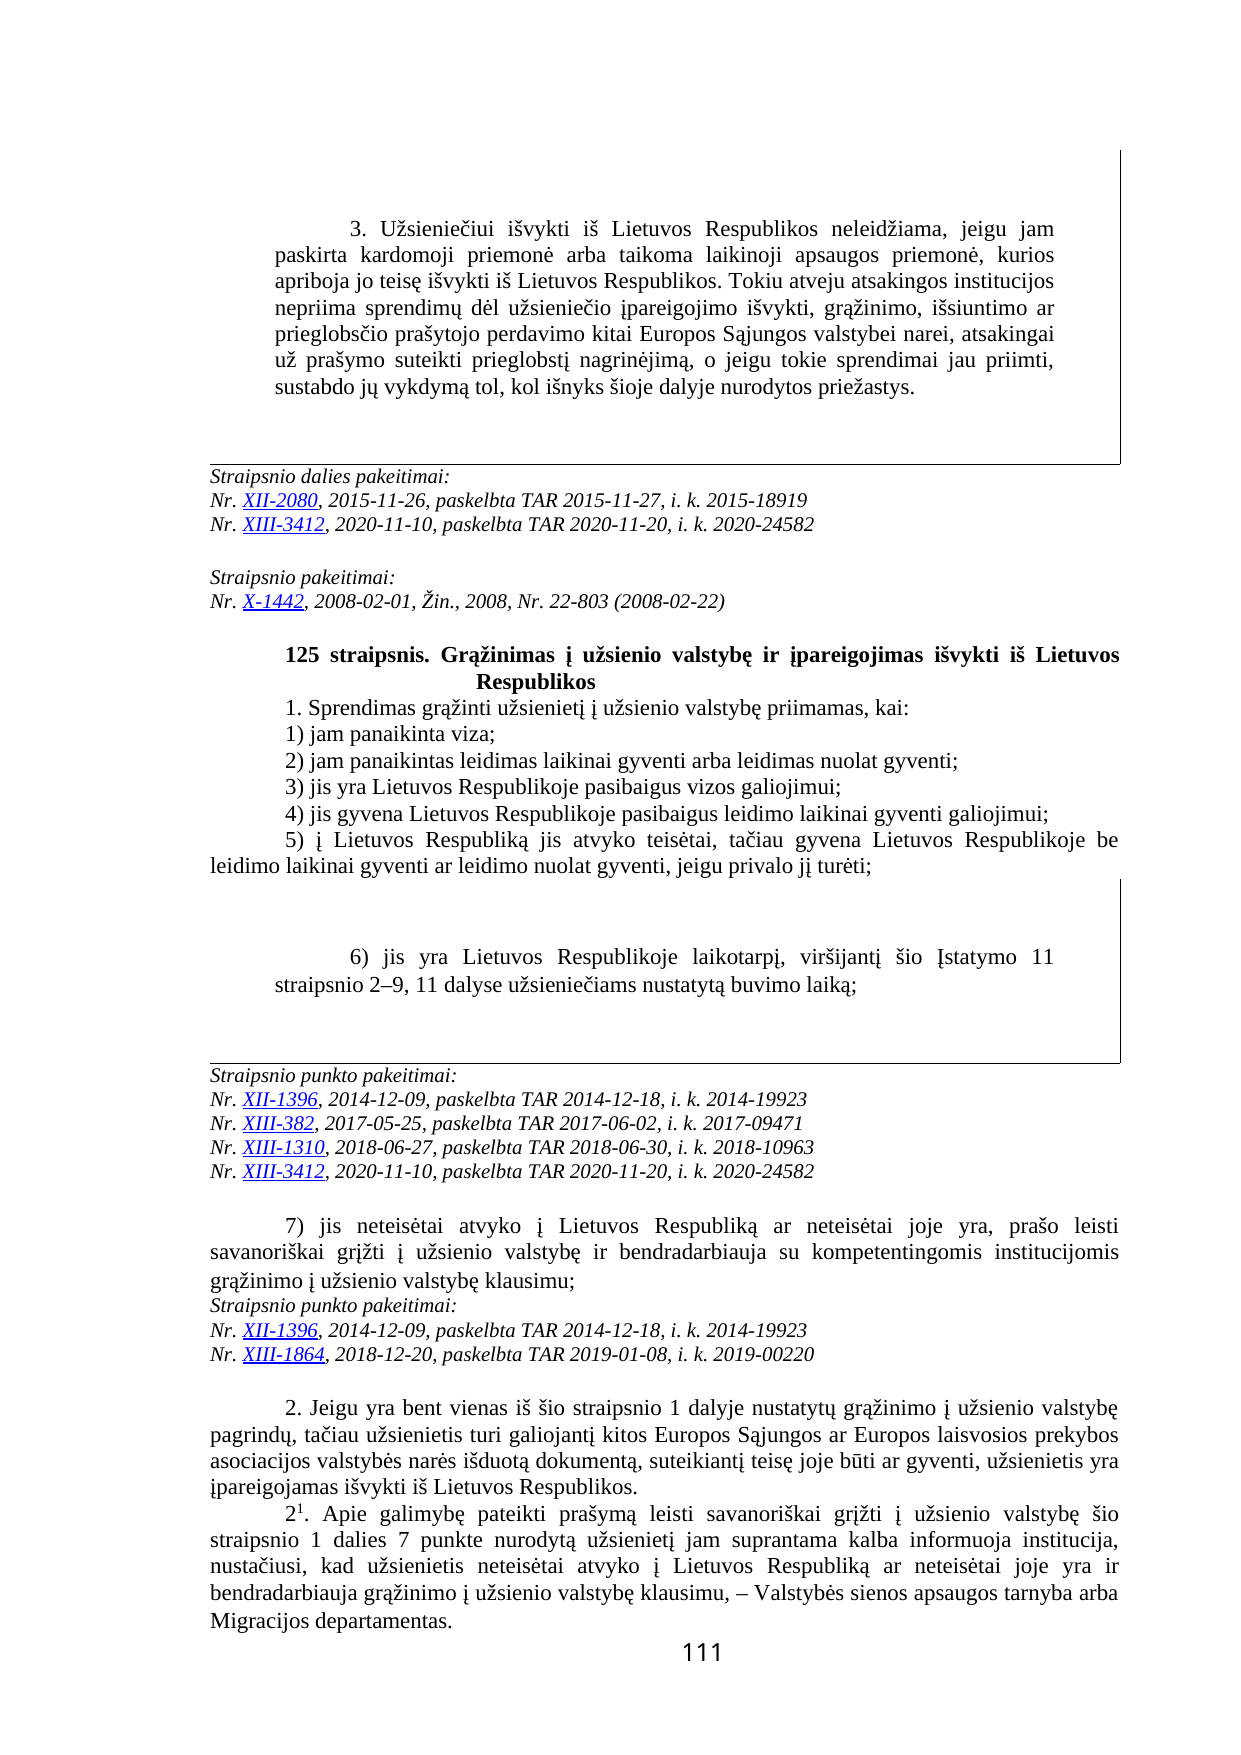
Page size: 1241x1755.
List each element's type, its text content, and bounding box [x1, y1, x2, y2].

text 1. Sprendimas grąžinti užsienietį į užsienio valstybę priimamas, kai: [210, 694, 1120, 721]
text Nr. XII-1396, 2014-12-09, paskelbta TAR 2014-12-18, i. k. 2014-19923 [210, 1087, 1120, 1111]
text 5) į Lietuvos Respubliką jis atvyko teisėtai, tačiau gyvena Lietuvos Respublikoje be leidimo laikinai gyventi ar leidimo nuolat gyventi, jeigu privalo jį turėti; [210, 826, 1120, 879]
text Nr. XII-1396, 2014-12-09, paskelbta TAR 2014-12-18, i. k. 2014-19923 [210, 1317, 1120, 1342]
text 2) jam panaikintas leidimas laikinai gyventi arba leidimas nuolat gyventi; [210, 747, 1120, 773]
text Nr. XIII-382, 2017-05-25, paskelbta TAR 2017-06-02, i. k. 2017-09471 [210, 1111, 1120, 1135]
text Straipsnio punkto pakeitimai: [210, 1063, 1120, 1087]
text 1) jam panaikinta viza; [210, 721, 1120, 747]
text 21. Apie galimybę pateikti prašymą leisti savanoriškai grįžti į užsienio valstybę šio straipsnio 1 dalies 7 punkte nurodytą užsienietį jam suprantama kalba informuoja institucija, nustačiusi, kad užsienietis neteisėtai atvyko į Lietuvos Respubliką ar neteisėtai joje yra ir bendradarbiauja grąžinimo į užsienio valstybę klausimu, – Valstybės sienos apsaugos tarnyba arba Migracijos departamentas. [210, 1500, 1120, 1634]
text Nr. XIII-3412, 2020-11-10, paskelbta TAR 2020-11-20, i. k. 2020-24582 [210, 512, 1120, 536]
text Straipsnio pakeitimai: [210, 564, 1120, 589]
text Nr. XIII-1310, 2018-06-27, paskelbta TAR 2018-06-30, i. k. 2018-10963 [210, 1135, 1120, 1159]
text 6) jis yra Lietuvos Respublikoje laikotarpį, viršijantį šio Įstatymo 11 straipsnio 2–9, 11 dalyse užsieniečiams nustatytą buvimo laiką; [210, 879, 1120, 1063]
text 3) jis yra Lietuvos Respublikoje pasibaigus vizos galiojimui; [210, 773, 1120, 799]
text Straipsnio dalies pakeitimai: [210, 464, 1120, 488]
text 3. Užsieniečiui išvykti iš Lietuvos Respublikos neleidžiama, jeigu jam paskirta kardomoji priemonė arba taikoma laikinoji apsaugos priemonė, kurios apriboja jo teisę išvykti iš Lietuvos Respublikos. Tokiu atveju atsakingos institucijos nepriima sprendimų dėl užsieniečio įpareigojimo išvykti, grąžinimo, išsiuntimo ar prieglobsčio prašytojo perdavimo kitai Europos Sąjungos valstybei narei, atsakingai už prašymo suteikti prieglobstį nagrinėjimą, o jeigu tokie sprendimai jau priimti, sustabdo jų vykdymą tol, kol išnyks šioje dalyje nurodytos priežastys. [210, 150, 1120, 464]
text Straipsnio punkto pakeitimai: [210, 1293, 1120, 1317]
text 2. Jeigu yra bent vienas iš šio straipsnio 1 dalyje nustatytų grąžinimo į užsienio valstybę pagrindų, tačiau užsienietis turi galiojantį kitos Europos Sąjungos ar Europos laisvosios prekybos asociacijos valstybės narės išduotą dokumentą, suteikiantį teisę joje būti ar gyventi, užsienietis yra įpareigojamas išvykti iš Lietuvos Respublikos. [210, 1394, 1120, 1500]
text Nr. XII-2080, 2015-11-26, paskelbta TAR 2015-11-27, i. k. 2015-18919 [210, 488, 1120, 512]
text Nr. XIII-3412, 2020-11-10, paskelbta TAR 2020-11-20, i. k. 2020-24582 [210, 1159, 1120, 1183]
text 125 straipsnis. Grąžinimas į užsienio valstybę ir įpareigojimas išvykti iš Lietuvos Respublikos [285, 641, 1120, 694]
text Nr. X-1442, 2008-02-01, Žin., 2008, Nr. 22-803 (2008-02-22) [210, 589, 1120, 613]
text Nr. XIII-1864, 2018-12-20, paskelbta TAR 2019-01-08, i. k. 2019-00220 [210, 1342, 1120, 1366]
text 4) jis gyvena Lietuvos Respublikoje pasibaigus leidimo laikinai gyventi galiojimui; [210, 799, 1120, 826]
text 7) jis neteisėtai atvyko į Lietuvos Respubliką ar neteisėtai joje yra, prašo leisti savanoriškai grįžti į užsienio valstybę ir bendradarbiauja su kompetentingomis institucijomis grąžinimo į užsienio valstybę klausimu; [210, 1212, 1120, 1293]
